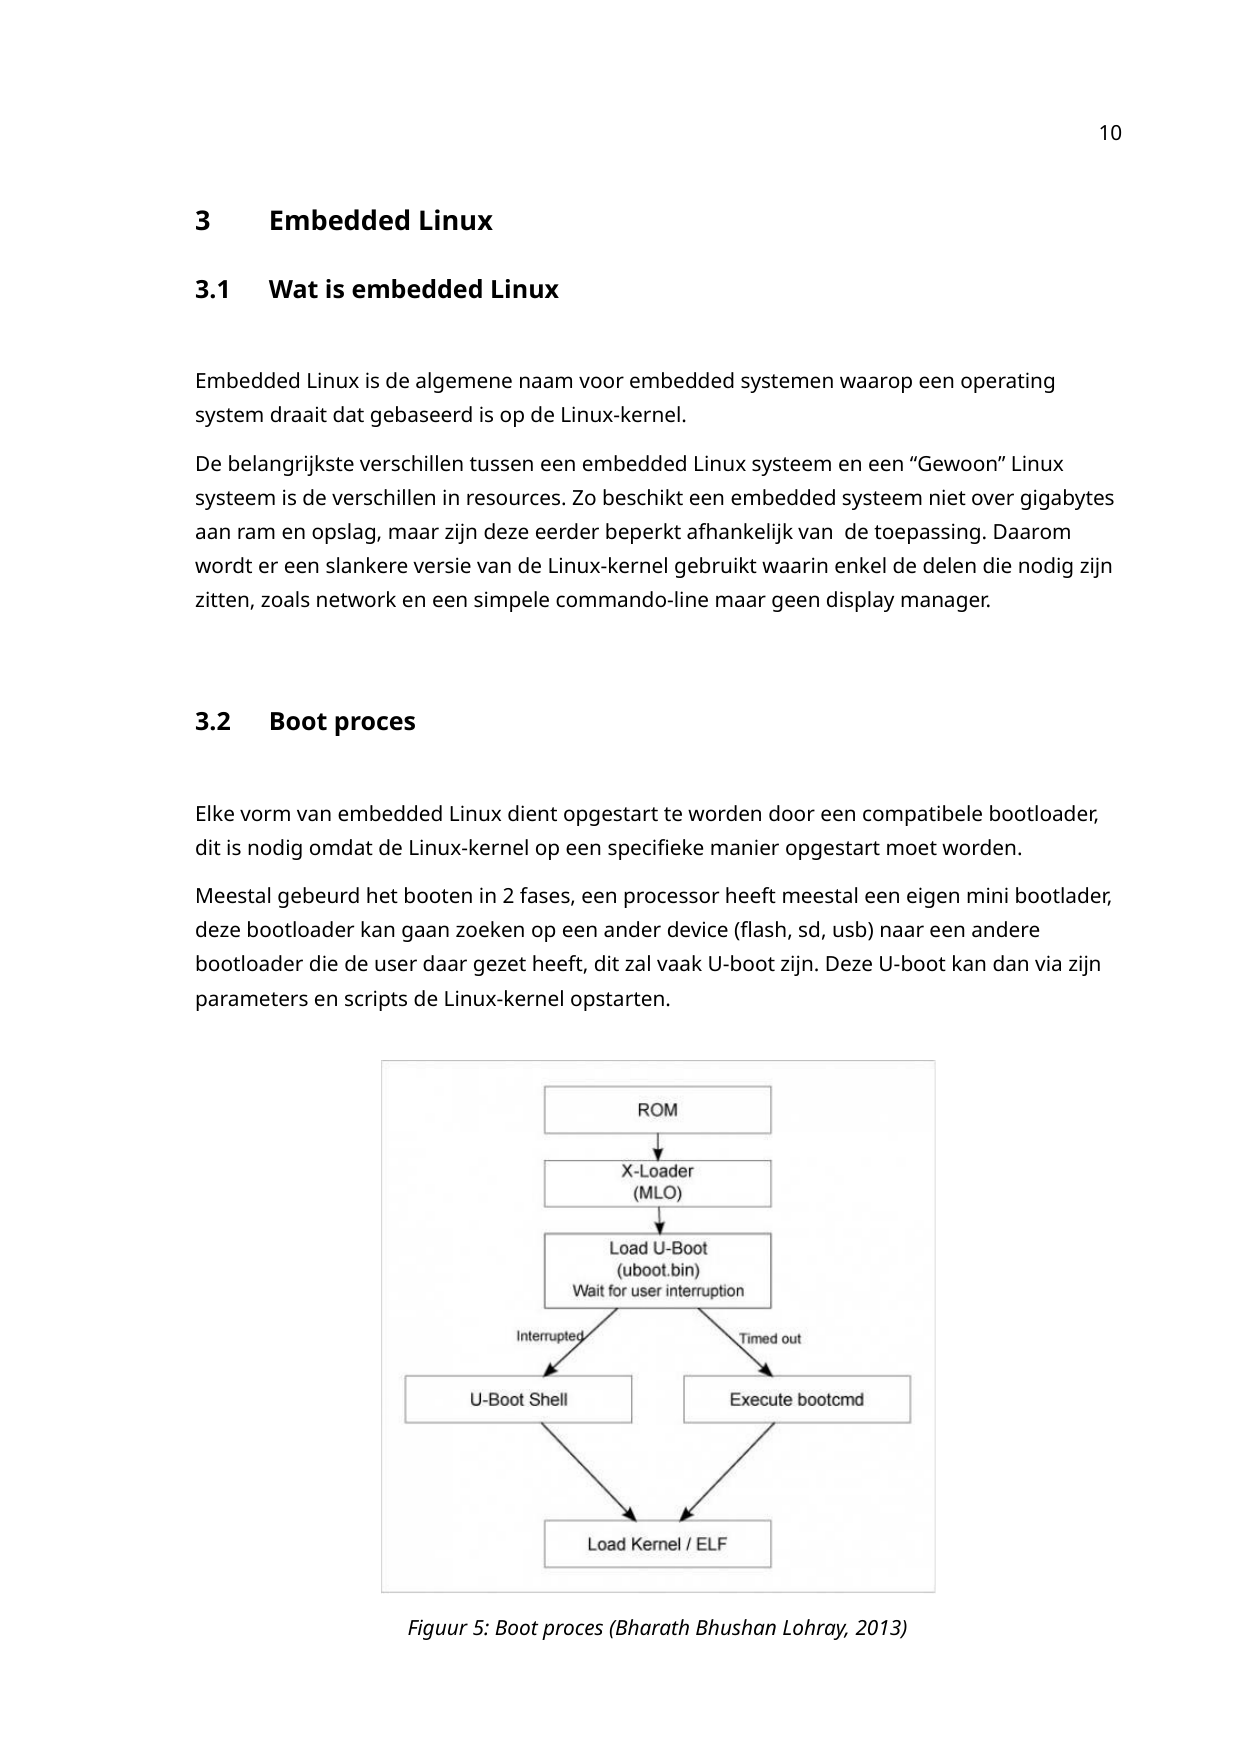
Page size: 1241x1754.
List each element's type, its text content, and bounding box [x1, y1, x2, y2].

subtitle 3.1 Wat is embedded Linux [195, 271, 1122, 305]
text De belangrijkste verschillen tussen een embedded Linux systeem en een “Gewoon” Linux systeem is de verschillen in resources. Zo beschikt een embedded systeem niet over gigabytes aan ram en opslag, maar zijn deze eerder beperkt afhankelijk van de toepassing. Daarom wordt er een slankere versie van de Linux-kernel gebruikt waarin enkel de delen die nodig zijn zitten, zoals network en een simpele commando-line maar geen display manager. [195, 449, 1122, 614]
subtitle 3 Embedded Linux [195, 201, 1122, 238]
text Figuur 5: Boot proces (Bharath Bhushan Lohray, 2013) [381, 1594, 935, 1642]
subtitle 3.2 Boot proces [195, 703, 1122, 738]
text Embedded Linux is de algemene naam voor embedded systemen waarop een operating system draait dat gebaseerd is op de Linux-kernel. [195, 366, 1122, 429]
picture [381, 1060, 936, 1594]
text [381, 1048, 935, 1060]
text Elke vorm van embedded Linux dient opgestart te worden door een compatibele bootloader, dit is nodig omdat de Linux-kernel op een specifieke manier opgestart moet worden. [195, 799, 1122, 861]
text Meestal gebeurd het booten in 2 fases, een processor heeft meestal een eigen mini bootlader, deze bootloader kan gaan zoeken op een ander device (flash, sd, usb) naar een andere bootloader die de user daar gezet heeft, dit zal vaak U-boot zijn. Deze U-boot kan dan via zijn parameters en scripts de Linux-kernel opstarten. [195, 881, 1122, 1012]
